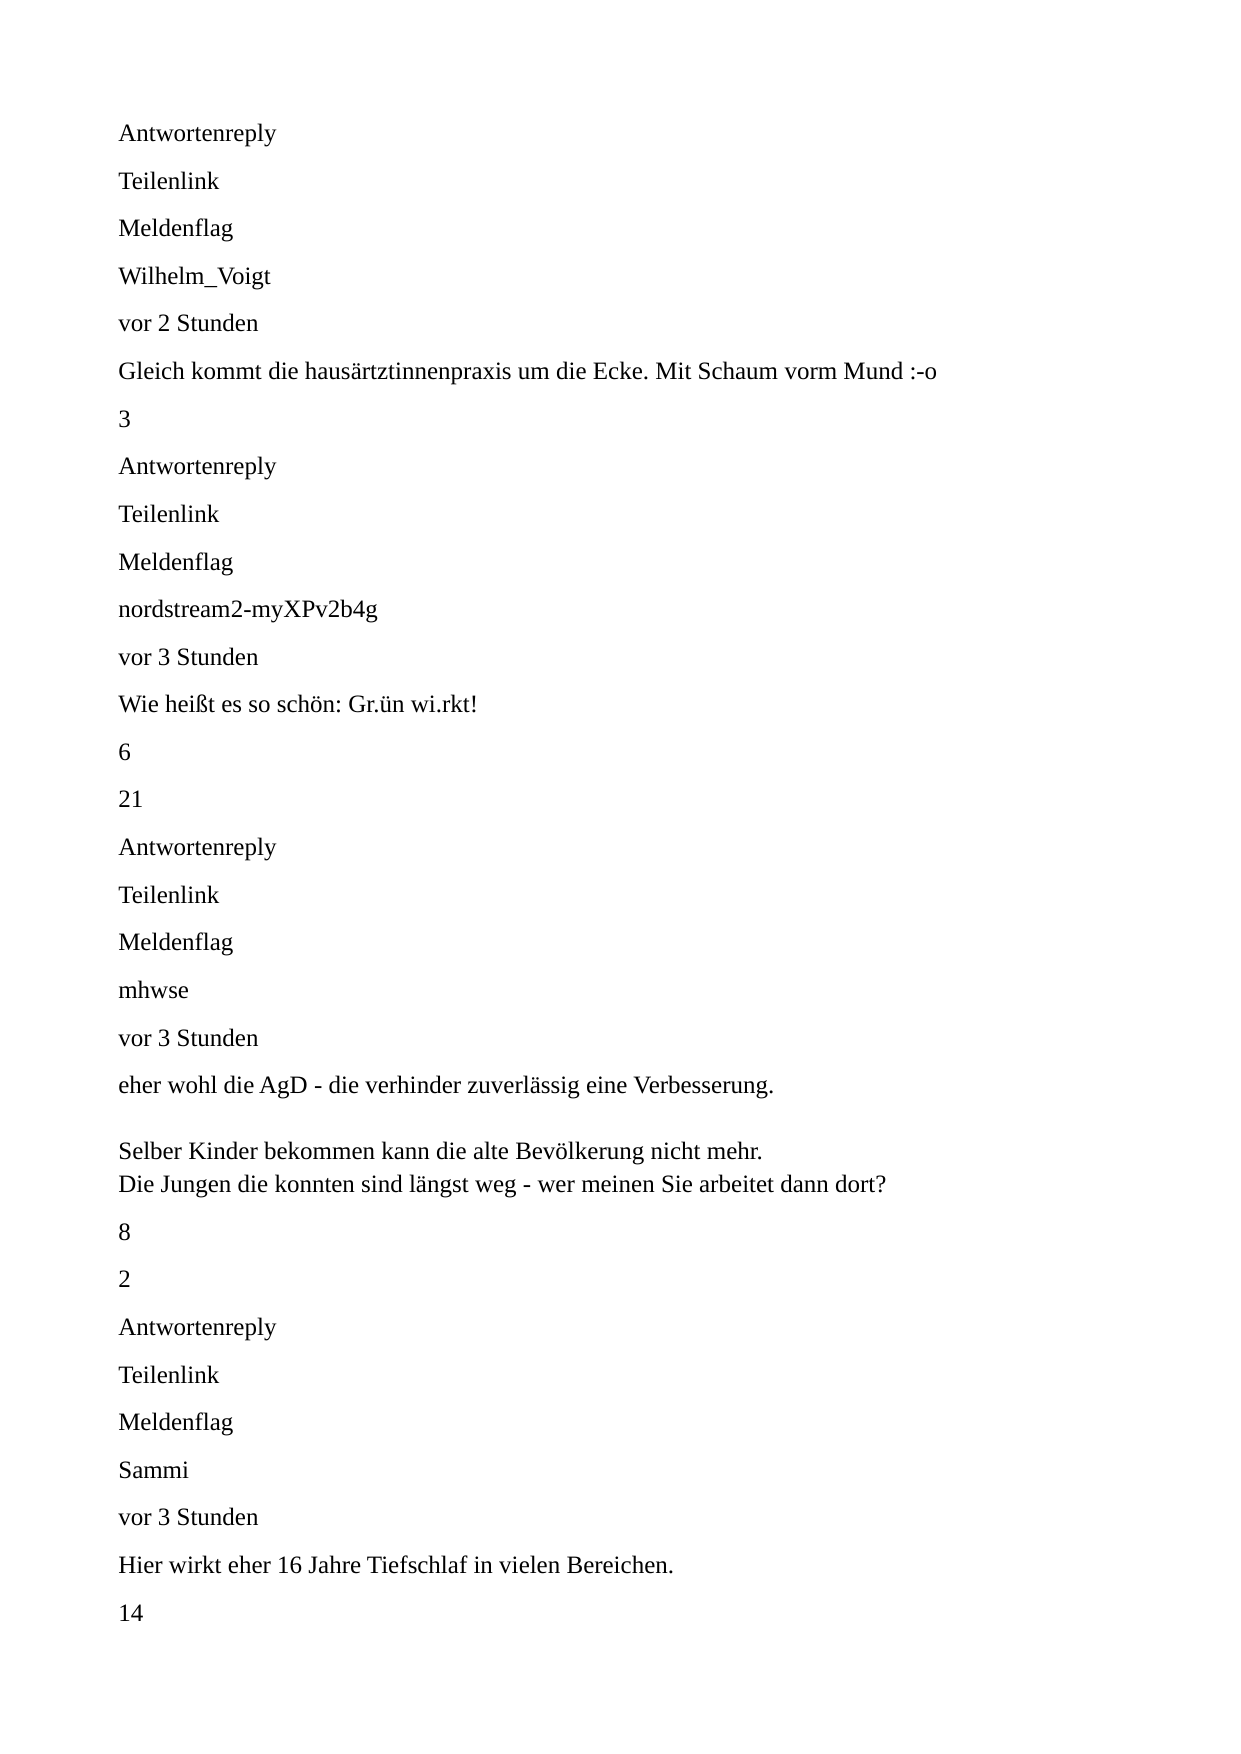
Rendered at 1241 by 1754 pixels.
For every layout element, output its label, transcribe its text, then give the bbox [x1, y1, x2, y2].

text vor 3 Stunden [118, 1502, 1122, 1531]
text 6 [118, 737, 1122, 766]
text Hier wirkt eher 16 Jahre Tiefschlaf in vielen Bereichen. [118, 1550, 1122, 1579]
text vor 3 Stunden [118, 1023, 1122, 1051]
text Antwortenreply [118, 1312, 1122, 1341]
text Teilenlink [118, 499, 1122, 528]
text Teilenlink [118, 880, 1122, 908]
text 14 [118, 1598, 1122, 1626]
text Meldenflag [118, 927, 1122, 956]
text 3 [118, 404, 1122, 432]
text Teilenlink [118, 1360, 1122, 1388]
text Antwortenreply [118, 118, 1122, 147]
text Antwortenreply [118, 832, 1122, 861]
text Wie heißt es so schön: Gr.ün wi.rkt! [118, 689, 1122, 718]
text 2 [118, 1264, 1122, 1293]
text nordstream2-myXPv2b4g [118, 594, 1122, 623]
text vor 3 Stunden [118, 642, 1122, 671]
text 8 [118, 1217, 1122, 1246]
text Sammi [118, 1455, 1122, 1484]
text eher wohl die AgD - die verhinder zuverlässig eine Verbesserung. Selber Kinder bekommen kann die alte Bevölkerung nicht mehr. Die Jungen die konnten sind längst weg - wer meinen Sie arbeitet dann dort? [118, 1070, 1122, 1198]
text Gleich kommt die hausärtztinnenpraxis um die Ecke. Mit Schaum vorm Mund :-o [118, 356, 1122, 385]
text mhwse [118, 975, 1122, 1004]
text vor 2 Stunden [118, 308, 1122, 337]
text Meldenflag [118, 1407, 1122, 1436]
text Teilenlink [118, 166, 1122, 194]
text Antwortenreply [118, 451, 1122, 480]
text Meldenflag [118, 213, 1122, 242]
text Meldenflag [118, 547, 1122, 575]
text 21 [118, 784, 1122, 813]
text Wilhelm_Voigt [118, 261, 1122, 290]
